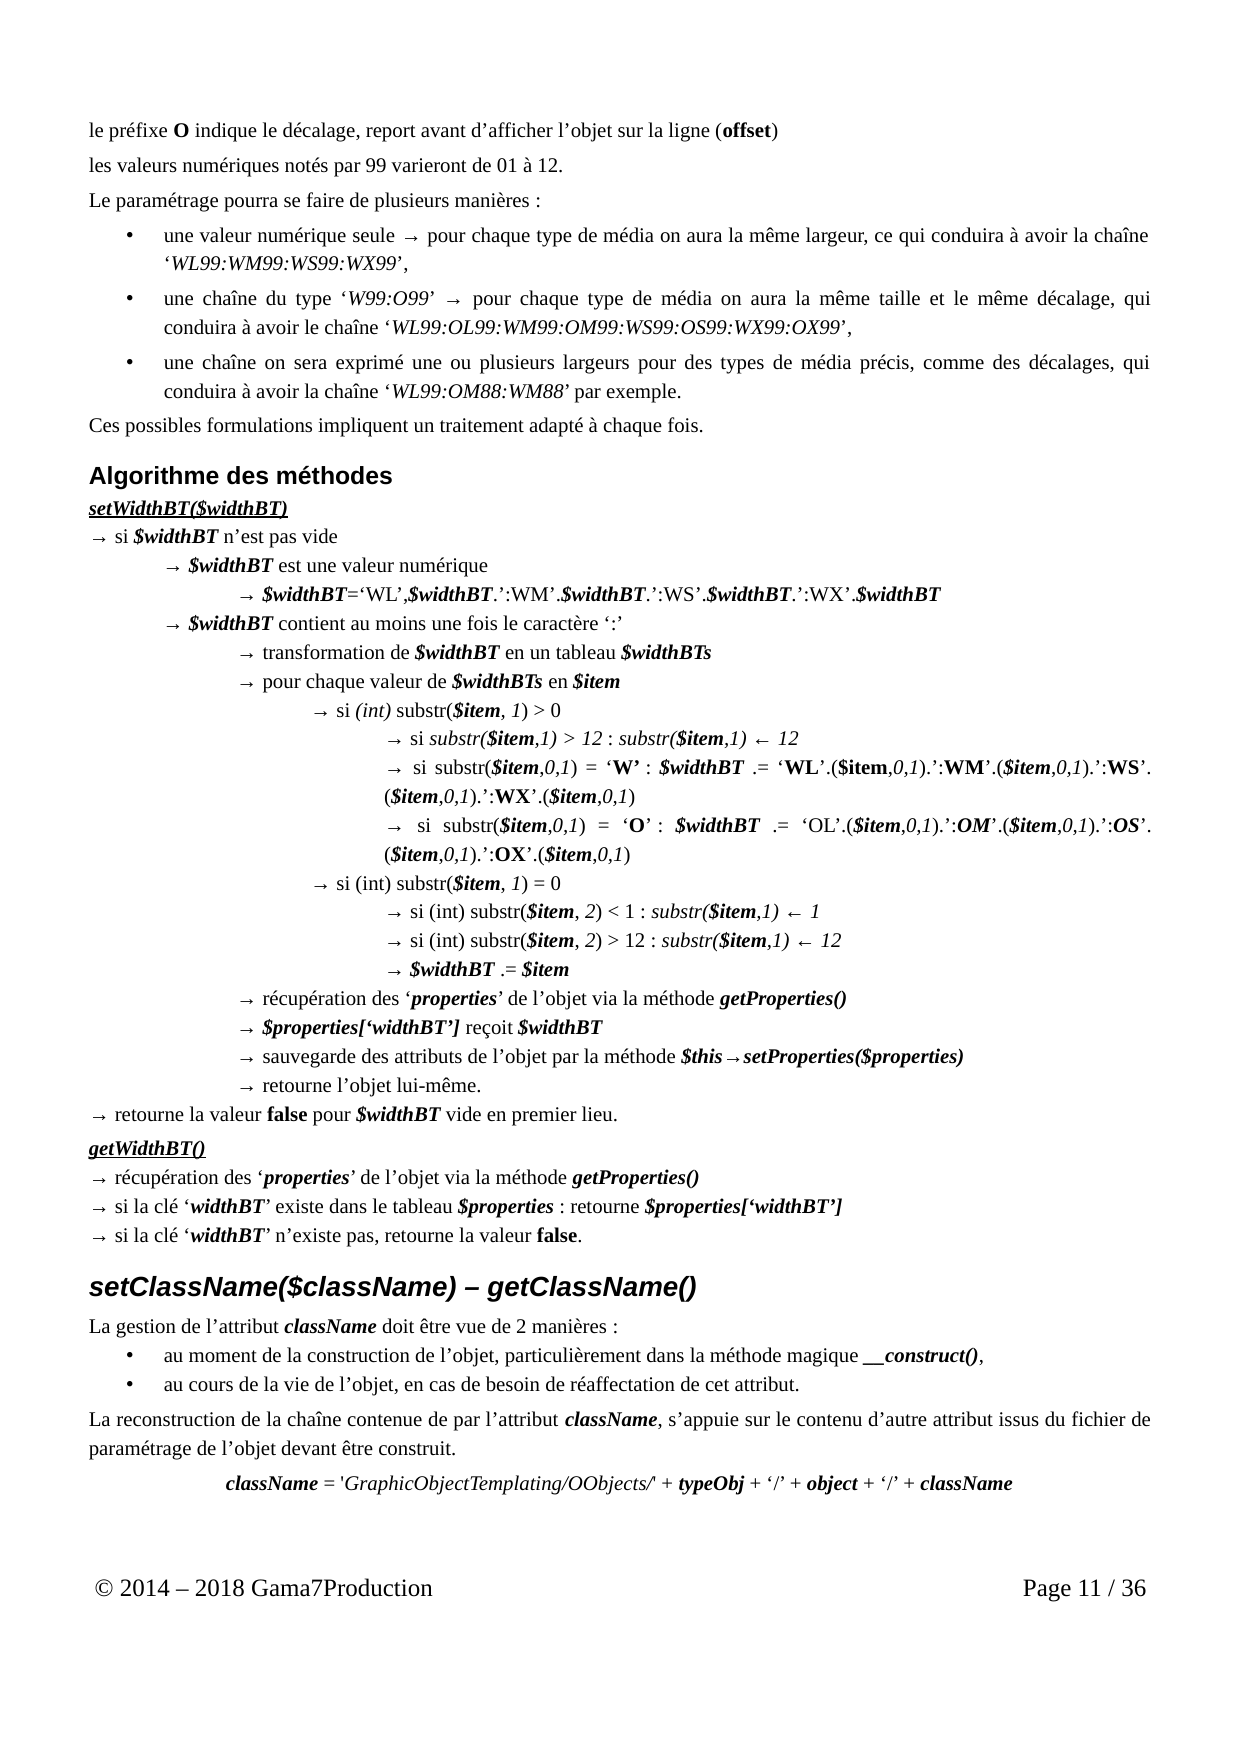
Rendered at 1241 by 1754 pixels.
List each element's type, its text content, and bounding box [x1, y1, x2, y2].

text → si (int) substr($item, 2) < 1 : substr($item,1) ← 1 [88, 899, 1152, 923]
text → si la clé ‘widthBT’ n’existe pas, retourne la valeur false. [88, 1223, 1152, 1247]
text → retourne la valeur false pour $widthBT vide en premier lieu. [88, 1101, 1152, 1126]
list une valeur numérique seule → pour chaque type de média on aura la même largeur, ce qui conduira à avoir la chaîne ‘WL99:WM99:WS99:WX99’, [126, 222, 1152, 275]
text → si $widthBT n’est pas vide [88, 524, 1152, 548]
text → si substr($item,0,1) = ‘W’ : $widthBT .= ‘WL’.($item,0,1).’:WM’.($item,0,1).’:WS’.($item,0,1).’:WX’.($item,0,1) [384, 755, 1152, 808]
text → si (int) substr($item, 1) = 0 [88, 871, 1152, 895]
text les valeurs numériques notés par 99 varieront de 01 à 12. [88, 153, 1152, 177]
list une chaîne on sera exprimé une ou plusieurs largeurs pour des types de média précis, comme des décalages, qui conduira à avoir la chaîne ‘WL99:OM88:WM88’ par exemple. [126, 350, 1152, 403]
text → sauvegarde des attributs de l’objet par la méthode $this→setProperties($properties) [236, 1044, 1152, 1068]
text → si substr($item,0,1) = ‘O’ : $widthBT .= ‘OL’.($item,0,1).’:OM’.($item,0,1).’:OS’.($item,0,1).’:OX’.($item,0,1) [384, 813, 1152, 866]
text → $widthBT contient au moins une fois le caractère ‘:’ [88, 611, 1152, 635]
text → récupération des ‘properties’ de l’objet via la méthode getProperties() [236, 986, 1152, 1010]
text → retourne l’objet lui-même. [236, 1073, 1152, 1097]
list une chaîne du type ‘W99:O99’ → pour chaque type de média on aura la même taille et le même décalage, qui conduira à avoir le chaîne ‘WL99:OL99:WM99:OM99:WS99:OS99:WX99:OX99’, [126, 286, 1152, 339]
text → $widthBT .= $item [88, 957, 1152, 981]
text Ces possibles formulations impliquent un traitement adapté à chaque fois. [88, 413, 1152, 437]
text Le paramétrage pourra se faire de plusieurs manières : [88, 188, 1152, 212]
text getWidthBT() [88, 1136, 1152, 1160]
text → $properties[‘widthBT’] reçoit $widthBT [236, 1015, 1152, 1039]
list au cours de la vie de l’objet, en cas de besoin de réaffectation de cet attribut. [126, 1372, 1152, 1396]
text className = 'GraphicObjectTemplating/OObjects/' + typeObj + ‘/’ + object + ‘/’ + className [88, 1471, 1152, 1495]
text La gestion de l’attribut className doit être vue de 2 manières : [88, 1314, 1152, 1338]
list au moment de la construction de l’objet, particulièrement dans la méthode magique __construct(), [126, 1343, 1152, 1367]
text → si (int) substr($item, 1) > 0 [88, 697, 1152, 722]
text setWidthBT($widthBT) [88, 496, 1152, 519]
subtitle Algorithme des méthodes [88, 461, 1152, 489]
text → transformation de $widthBT en un tableau $widthBTs [88, 640, 1152, 664]
text → pour chaque valeur de $widthBTs en $item [88, 669, 1152, 693]
text → $widthBT=‘WL’,$widthBT.’:WM’.$widthBT.’:WS’.$widthBT.’:WX’.$widthBT [88, 582, 1152, 606]
text → si la clé ‘widthBT’ existe dans le tableau $properties : retourne $properties[‘widthBT’] [88, 1194, 1152, 1218]
text La reconstruction de la chaîne contenue de par l’attribut className, s’appuie sur le contenu d’autre attribut issus du fichier de paramétrage de l’objet devant être construit. [88, 1407, 1152, 1460]
text → récupération des ‘properties’ de l’objet via la méthode getProperties() [88, 1165, 1152, 1189]
text le préfixe O indique le décalage, report avant d’afficher l’objet sur la ligne (offset) [88, 118, 1152, 142]
text → $widthBT est une valeur numérique [88, 553, 1152, 577]
text → si substr($item,1) > 12 : substr($item,1) ← 12 [88, 726, 1152, 750]
text → si (int) substr($item, 2) > 12 : substr($item,1) ← 12 [88, 928, 1152, 952]
subtitle setClassName($className) – getClassName() [88, 1270, 1152, 1302]
